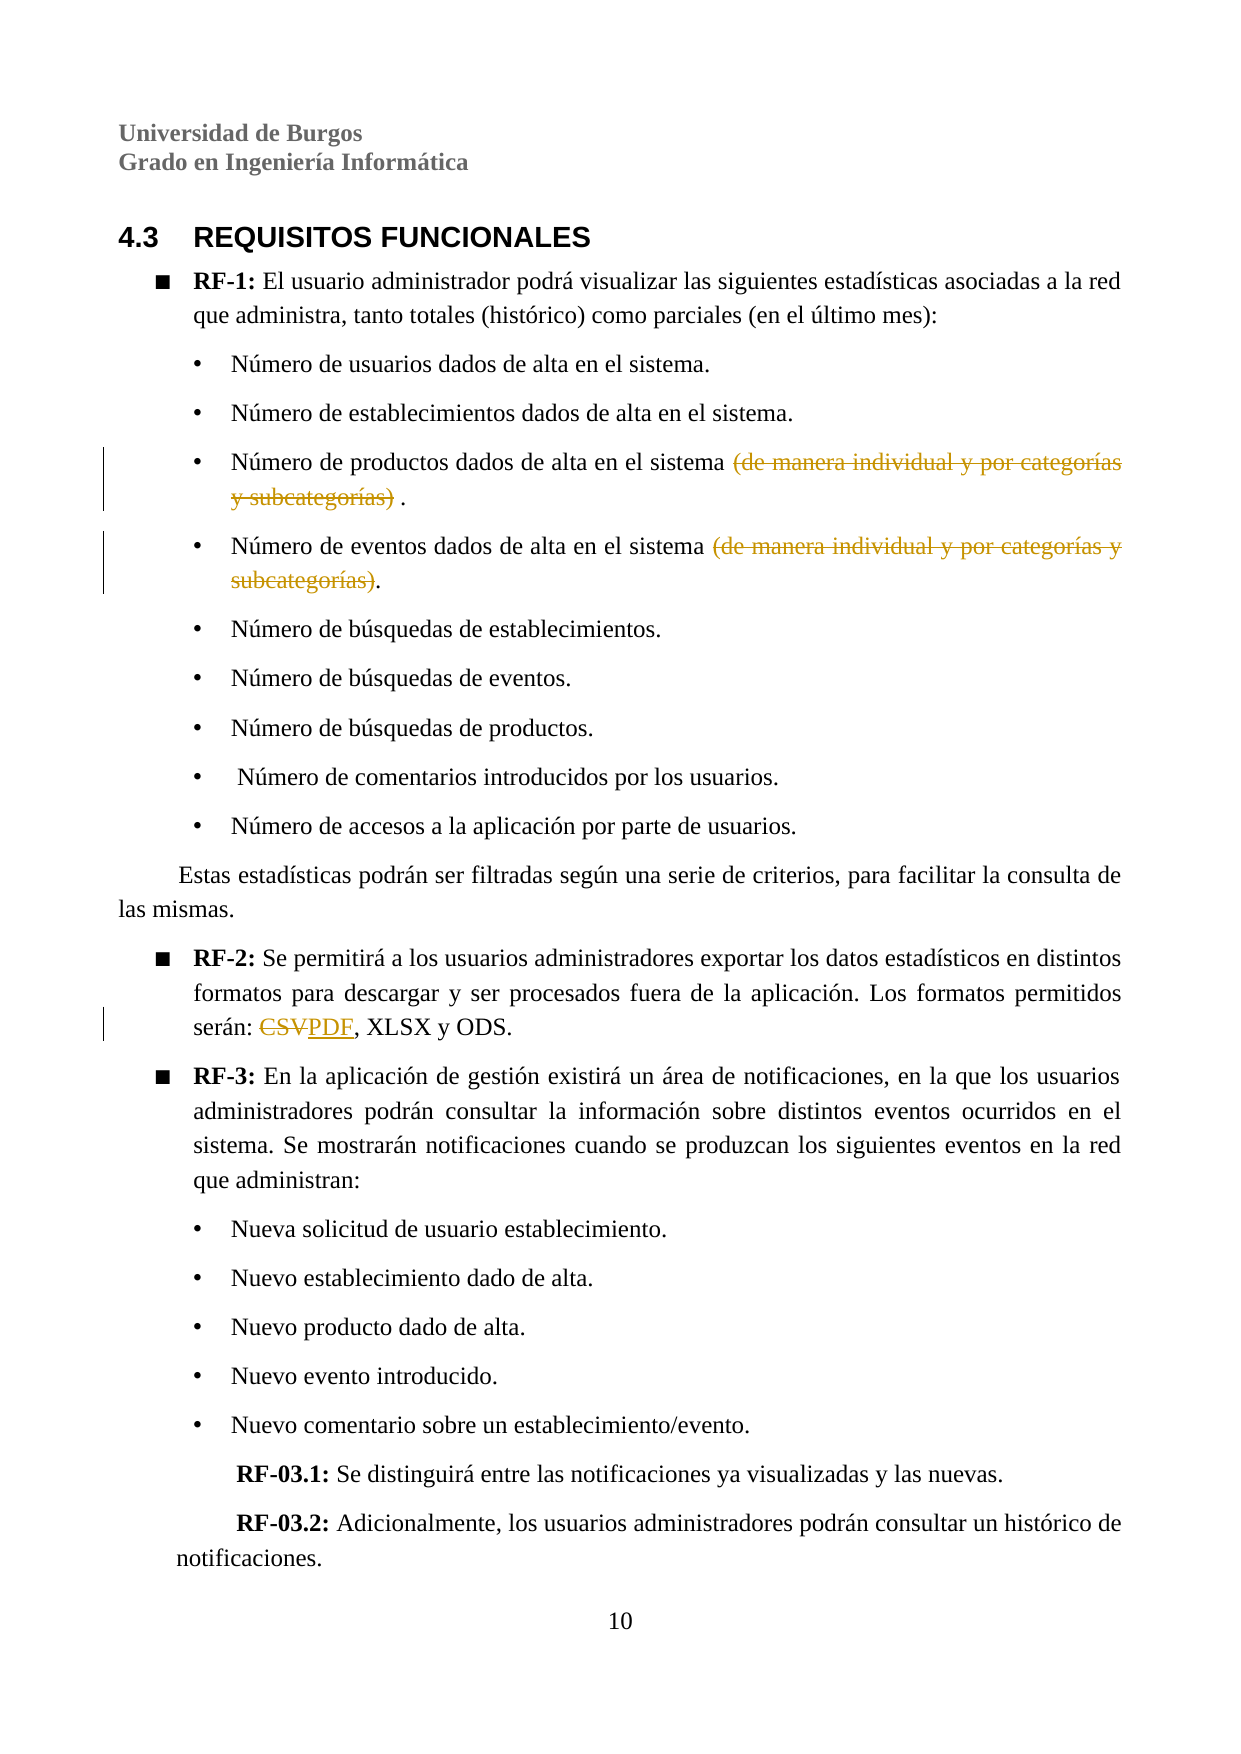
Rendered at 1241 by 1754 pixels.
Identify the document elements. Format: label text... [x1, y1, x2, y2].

list Nuevo establecimiento dado de alta. [193, 1263, 1122, 1292]
list Nuevo comentario sobre un establecimiento/evento. [193, 1410, 1122, 1439]
list Número de búsquedas de productos. [193, 713, 1122, 741]
list Número de establecimientos dados de alta en el sistema. [193, 398, 1122, 427]
list RF-3: En la aplicación de gestión existirá un área de notificaciones, en la que los usuarios administradores podrán consultar la información sobre distintos eventos ocurridos en el sistema. Se mostrarán notificaciones cuando se produzcan los siguientes eventos en la red que administran: [156, 1061, 1122, 1193]
list RF-2: Se permitirá a los usuarios administradores exportar los datos estadísticos en distintos formatos para descargar y ser procesados fuera de la aplicación. Los formatos permitidos serán: PDF, XLSX y ODS. [156, 943, 1122, 1041]
list Nuevo evento introducido. [193, 1361, 1122, 1390]
list Número de accesos a la aplicación por parte de usuarios. [193, 811, 1122, 839]
list Nueva solicitud de usuario establecimiento. [193, 1214, 1122, 1243]
list Número de comentarios introducidos por los usuarios. [193, 762, 1122, 790]
text Estas estadísticas podrán ser filtradas según una serie de criterios, para facilitar la consulta de las mismas. [118, 860, 1122, 923]
text RF-03.1: Se distinguirá entre las notificaciones ya visualizadas y las nuevas. [176, 1459, 1122, 1488]
list Nuevo producto dado de alta. [193, 1312, 1122, 1341]
list Número de productos dados de alta en el sistema . [193, 447, 1122, 511]
subtitle REQUISITOS FUNCIONALES [118, 220, 1122, 253]
list Número de búsquedas de establecimientos. [193, 614, 1122, 643]
text RF-03.2: Adicionalmente, los usuarios administradores podrán consultar un histórico de notificaciones. [176, 1508, 1122, 1571]
list RF-1: El usuario administrador podrá visualizar las siguientes estadísticas asociadas a la red que administra, tanto totales (histórico) como parciales (en el último mes): [156, 266, 1122, 329]
list Número de búsquedas de eventos. [193, 663, 1122, 692]
list Número de usuarios dados de alta en el sistema. [193, 349, 1122, 378]
list Número de eventos dados de alta en el sistema . [193, 531, 1122, 594]
